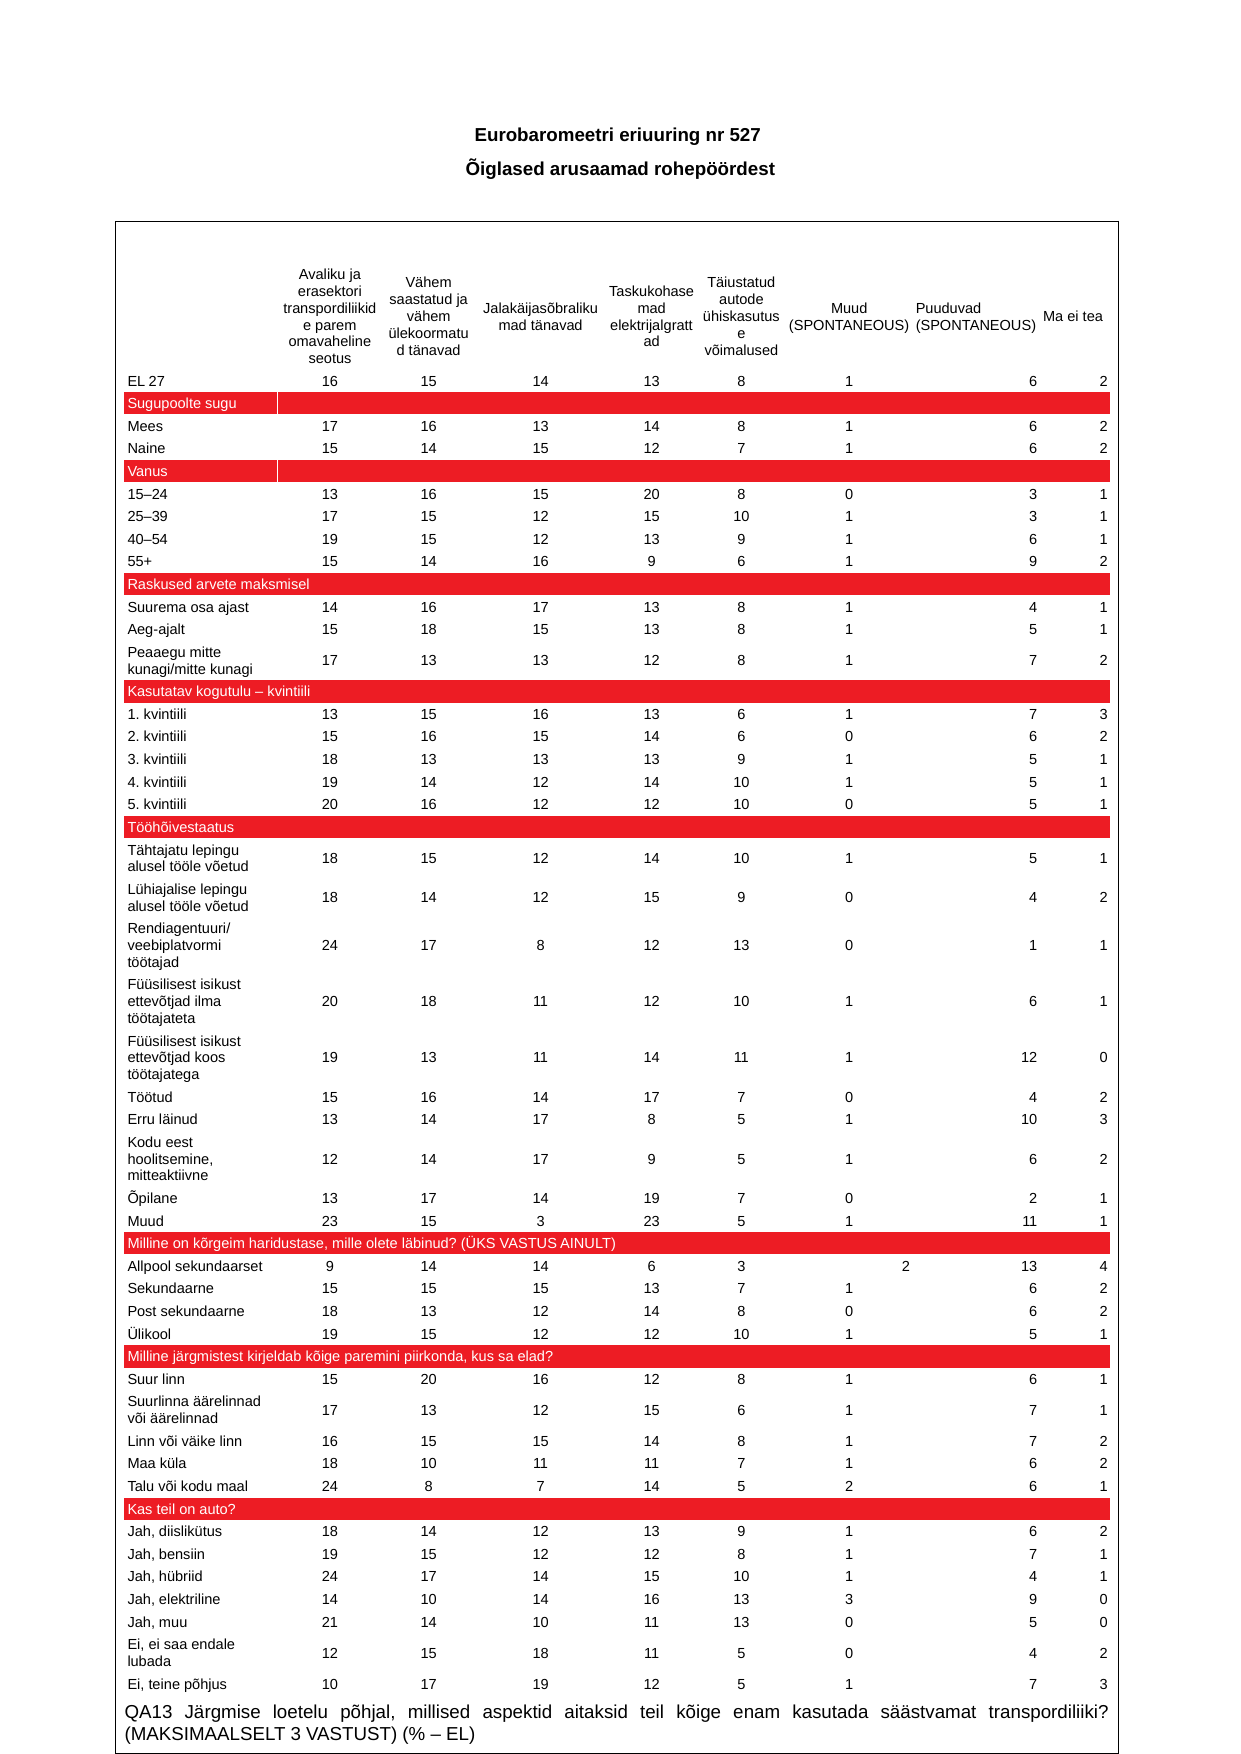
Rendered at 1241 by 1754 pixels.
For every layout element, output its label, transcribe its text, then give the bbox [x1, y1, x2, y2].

table_cell 3 [1040, 1108, 1110, 1131]
table_cell 8 [697, 483, 785, 505]
table_cell 13 [606, 1520, 697, 1543]
table_header Vähem saastatud ja vähem ülekoormatud tänavad [382, 263, 475, 369]
table_cell 15 [382, 1209, 475, 1232]
table_cell 16 [382, 725, 475, 748]
table_cell 2 [1040, 550, 1110, 573]
table_cell 16 [278, 1430, 382, 1452]
table_cell 0 [1040, 1588, 1110, 1610]
table_cell 4 [913, 1633, 1040, 1672]
table_cell 2 [1040, 1085, 1110, 1108]
table_cell 12 [475, 1300, 606, 1322]
table_cell Suurlinna äärelinnad või äärelinnad [124, 1390, 277, 1429]
table_cell 2 [1040, 369, 1110, 392]
table_cell 2 [785, 1475, 913, 1497]
table_cell [913, 1345, 1040, 1368]
table_cell 55+ [124, 550, 277, 573]
table_cell 14 [382, 550, 475, 573]
table_cell 12 [475, 1520, 606, 1543]
table_cell 14 [606, 1300, 697, 1322]
table_cell [1040, 1232, 1110, 1254]
table_cell 24 [278, 1475, 382, 1497]
table_cell 13 [606, 528, 697, 550]
table_cell 2 [1040, 725, 1110, 748]
table_cell 17 [278, 415, 382, 437]
table_cell 1 [1040, 838, 1110, 878]
table_cell 4 [913, 595, 1040, 618]
table_cell 5 [913, 1610, 1040, 1633]
table_cell 1 [1040, 917, 1110, 973]
table_cell [475, 460, 606, 482]
table_cell 19 [278, 770, 382, 793]
table_cell 4 [913, 1085, 1040, 1108]
table_cell 15 [278, 725, 382, 748]
table_cell Maa küla [124, 1452, 277, 1475]
table_cell 0 [785, 1187, 913, 1209]
table_cell 13 [475, 415, 606, 437]
table_cell Aeg-ajalt [124, 618, 277, 641]
table_cell 19 [278, 1543, 382, 1565]
table_cell 2 [913, 1187, 1040, 1209]
table_cell 12 [606, 641, 697, 680]
table_header Avaliku ja erasektori transpordiliikide parem omavaheline seotus [278, 263, 382, 369]
table_cell 14 [475, 1588, 606, 1610]
table_cell 9 [913, 550, 1040, 573]
table_cell 8 [697, 415, 785, 437]
table_cell 5 [697, 1108, 785, 1131]
table_cell 1 [785, 1452, 913, 1475]
table_cell 1 [1040, 528, 1110, 550]
table_cell 1 [785, 1565, 913, 1588]
table_cell 13 [606, 1277, 697, 1300]
table_cell [606, 392, 697, 414]
table_cell 1 [1040, 1323, 1110, 1345]
table_cell [913, 460, 1040, 482]
table_cell 1 [785, 1390, 913, 1429]
table_cell 5 [697, 1673, 785, 1695]
table_cell 16 [382, 415, 475, 437]
table_cell 12 [475, 1543, 606, 1565]
table_cell 12 [606, 917, 697, 973]
table_cell 1 [1040, 770, 1110, 793]
table_cell 18 [278, 748, 382, 770]
table_cell [785, 1232, 913, 1254]
table_cell 17 [475, 1131, 606, 1187]
table_cell 1 [1040, 973, 1110, 1029]
table_cell 15 [475, 618, 606, 641]
table_cell 13 [697, 917, 785, 973]
table_cell 1 [785, 973, 913, 1029]
table_cell 10 [913, 1108, 1040, 1131]
table_cell 1 [785, 1430, 913, 1452]
table_cell 3 [913, 505, 1040, 528]
table_cell 17 [382, 1565, 475, 1588]
table_cell 0 [1040, 1610, 1110, 1633]
table_header Täiustatud autode ühiskasutuse võimalused [697, 263, 785, 369]
table_cell 5 [913, 770, 1040, 793]
table_cell 18 [278, 838, 382, 878]
table_cell 19 [475, 1673, 606, 1695]
table_cell 1 [785, 1029, 913, 1085]
table_cell 2 [1040, 1277, 1110, 1300]
table_cell 1 [1040, 1390, 1110, 1429]
table_cell 8 [697, 618, 785, 641]
table_cell [1040, 816, 1110, 838]
table_cell 13 [606, 703, 697, 725]
table_cell 15 [382, 505, 475, 528]
table_cell 13 [382, 1300, 475, 1322]
table_cell 1 [1040, 618, 1110, 641]
table_cell 16 [278, 369, 382, 392]
table_cell [913, 1498, 1040, 1520]
table_cell 13 [278, 1187, 382, 1209]
table_cell 1 [1040, 595, 1110, 618]
table_cell 5 [913, 838, 1040, 878]
table_cell 5 [697, 1633, 785, 1672]
table_cell 12 [606, 437, 697, 460]
table_cell Õpilane [124, 1187, 277, 1209]
table_cell 7 [913, 1390, 1040, 1429]
table_cell 18 [475, 1633, 606, 1672]
table_cell 7 [913, 1430, 1040, 1452]
table_cell 18 [278, 1452, 382, 1475]
table_cell 17 [606, 1085, 697, 1108]
table_cell 14 [382, 437, 475, 460]
table_cell [697, 1498, 785, 1520]
table_cell 15–24 [124, 483, 277, 505]
table_cell 6 [697, 703, 785, 725]
table_cell 11 [475, 1029, 606, 1085]
table_cell 6 [913, 437, 1040, 460]
table_cell Milline on kõrgeim haridustase, mille olete läbinud? (ÜKS VASTUS AINULT) [124, 1232, 697, 1254]
table_cell 14 [475, 1565, 606, 1588]
table_header Ma ei tea [1040, 263, 1110, 369]
table_cell 13 [606, 748, 697, 770]
table_cell 12 [606, 793, 697, 816]
table_cell 1 [785, 415, 913, 437]
table_cell Sekundaarne [124, 1277, 277, 1300]
table_cell 14 [382, 770, 475, 793]
table_cell 12 [475, 1390, 606, 1429]
table_cell 1 [785, 1368, 913, 1390]
table_cell 0 [785, 878, 913, 917]
table_cell 2 [1040, 1131, 1110, 1187]
table_cell Jah, hübriid [124, 1565, 277, 1588]
table_cell 6 [913, 528, 1040, 550]
table_cell 15 [278, 618, 382, 641]
table_cell [913, 1232, 1040, 1254]
table_cell 2 [1040, 437, 1110, 460]
table_cell 14 [278, 1588, 382, 1610]
table_cell 15 [382, 1277, 475, 1300]
table_cell [913, 816, 1040, 838]
table_cell 17 [278, 641, 382, 680]
table_cell 19 [278, 1029, 382, 1085]
table_cell 1 [785, 528, 913, 550]
table_cell 16 [382, 483, 475, 505]
table_cell [697, 680, 785, 703]
table_cell 23 [278, 1209, 382, 1232]
table_cell 1 [785, 1131, 913, 1187]
table_cell 2 [1040, 415, 1110, 437]
table_cell 6 [697, 725, 785, 748]
table_cell 1 [785, 505, 913, 528]
table_cell 15 [606, 878, 697, 917]
table_cell 4 [913, 1565, 1040, 1588]
table_cell 12 [475, 1323, 606, 1345]
table_cell 18 [382, 973, 475, 1029]
table_cell 15 [278, 437, 382, 460]
table_cell [697, 573, 785, 595]
table_cell 17 [382, 1673, 475, 1695]
table_cell 2 [1040, 1452, 1110, 1475]
table_cell 9 [697, 1520, 785, 1543]
table_cell 17 [278, 1390, 382, 1429]
table_cell [606, 816, 697, 838]
table_cell [606, 573, 697, 595]
table_cell 11 [475, 1452, 606, 1475]
table_cell [382, 392, 475, 414]
table_cell 0 [1040, 1029, 1110, 1085]
table_cell 14 [606, 415, 697, 437]
table_cell 0 [785, 917, 913, 973]
table_cell 4 [1040, 1255, 1110, 1277]
table_cell 15 [278, 550, 382, 573]
table_cell 18 [278, 1300, 382, 1322]
table_cell 8 [697, 641, 785, 680]
table_cell 1 [785, 1673, 913, 1695]
table_cell 1 [1040, 1565, 1110, 1588]
table_cell 7 [697, 1452, 785, 1475]
table_cell Ei, ei saa endale lubada [124, 1633, 277, 1672]
table_cell [913, 392, 1040, 414]
table_cell Mees [124, 415, 277, 437]
table_cell 1 [1040, 1543, 1110, 1565]
table_cell 16 [606, 1588, 697, 1610]
table_cell 18 [278, 878, 382, 917]
table_cell 14 [606, 1430, 697, 1452]
table_cell 16 [475, 550, 606, 573]
table_cell [1040, 1345, 1110, 1368]
table_cell [278, 392, 382, 414]
table_cell 17 [475, 1108, 606, 1131]
table_cell Naine [124, 437, 277, 460]
table_cell 16 [475, 1368, 606, 1390]
table_cell 8 [382, 1475, 475, 1497]
table_cell 14 [606, 838, 697, 878]
table_cell 13 [913, 1255, 1040, 1277]
table_cell 13 [278, 483, 382, 505]
table_cell 1 [1040, 1187, 1110, 1209]
table_cell 40–54 [124, 528, 277, 550]
table_cell 13 [606, 369, 697, 392]
table_cell 1 [785, 748, 913, 770]
table_cell 0 [785, 793, 913, 816]
table_cell 1 [785, 703, 913, 725]
table_cell 15 [475, 483, 606, 505]
table_cell 7 [697, 1187, 785, 1209]
table_cell Raskused arvete maksmisel [124, 573, 475, 595]
table_cell 1 [1040, 1475, 1110, 1497]
table_cell 14 [382, 1108, 475, 1131]
table_cell 23 [606, 1209, 697, 1232]
table_cell 14 [475, 369, 606, 392]
table_cell 1 [1040, 1368, 1110, 1390]
table_cell Suurema osa ajast [124, 595, 277, 618]
table_cell [697, 816, 785, 838]
table_header Puuduvad (SPONTANEOUS) [913, 263, 1040, 369]
table_cell 6 [913, 1452, 1040, 1475]
table_cell 13 [606, 595, 697, 618]
table_header Taskukohasemad elektrijalgrattad [606, 263, 697, 369]
table_cell 1 [1040, 505, 1110, 528]
table_cell Muud [124, 1209, 277, 1232]
table_cell 6 [697, 1390, 785, 1429]
table_cell 11 [606, 1633, 697, 1672]
table_cell 14 [606, 725, 697, 748]
table_cell 0 [785, 1300, 913, 1322]
table_cell Post sekundaarne [124, 1300, 277, 1322]
table_cell 10 [697, 770, 785, 793]
table_cell 13 [278, 703, 382, 725]
table_cell 1 [913, 917, 1040, 973]
table_cell 1 [785, 618, 913, 641]
table_cell Lühiajalise lepingu alusel tööle võetud [124, 878, 277, 917]
table_cell 17 [382, 1187, 475, 1209]
table_cell 9 [278, 1255, 382, 1277]
table_cell 12 [475, 793, 606, 816]
table_cell 17 [475, 595, 606, 618]
table_cell 5 [697, 1209, 785, 1232]
table_cell 6 [606, 1255, 697, 1277]
table_cell 15 [475, 725, 606, 748]
table_cell 8 [697, 369, 785, 392]
table_cell Vanus [124, 460, 277, 482]
table_cell 2 [785, 1255, 913, 1277]
table_cell 12 [606, 1323, 697, 1345]
table_cell Erru läinud [124, 1108, 277, 1131]
table_cell [475, 392, 606, 414]
table_cell 14 [606, 1475, 697, 1497]
table_cell 8 [606, 1108, 697, 1131]
table_cell 12 [475, 505, 606, 528]
table_cell 15 [606, 1390, 697, 1429]
table_cell 12 [278, 1633, 382, 1672]
table_cell 2 [1040, 1430, 1110, 1452]
table_cell Rendiagentuuri/veebiplatvormi töötajad [124, 917, 277, 973]
table_cell 3. kvintiili [124, 748, 277, 770]
table_cell Kasutatav kogutulu – kvintiili [124, 680, 697, 703]
table_cell 11 [606, 1452, 697, 1475]
table_cell 14 [606, 770, 697, 793]
table_cell 1. kvintiili [124, 703, 277, 725]
table_cell 13 [278, 1108, 382, 1131]
table_cell 19 [278, 528, 382, 550]
table_cell 15 [278, 1368, 382, 1390]
table_cell 15 [606, 1565, 697, 1588]
table_cell 2 [1040, 641, 1110, 680]
table_cell Suur linn [124, 1368, 277, 1390]
table_cell 13 [382, 748, 475, 770]
table_cell 1 [785, 1543, 913, 1565]
table_cell 5 [697, 1131, 785, 1187]
table_cell 14 [382, 1131, 475, 1187]
table_cell 2. kvintiili [124, 725, 277, 748]
table_cell 16 [475, 703, 606, 725]
table_cell 10 [475, 1610, 606, 1633]
table_cell Jah, muu [124, 1610, 277, 1633]
table_cell 12 [278, 1131, 382, 1187]
table_cell 15 [278, 1085, 382, 1108]
table_cell 15 [382, 1323, 475, 1345]
table_cell 7 [913, 1543, 1040, 1565]
table_cell 17 [278, 505, 382, 528]
table_cell 24 [278, 1565, 382, 1588]
table_cell 15 [382, 1543, 475, 1565]
table_cell [1040, 680, 1110, 703]
table_cell 3 [913, 483, 1040, 505]
table_cell 1 [785, 1323, 913, 1345]
table_cell 10 [697, 793, 785, 816]
table_cell EL 27 [124, 369, 277, 392]
table_cell 14 [475, 1255, 606, 1277]
table_cell 12 [913, 1029, 1040, 1085]
table_cell 6 [913, 1475, 1040, 1497]
table_cell Sugupoolte sugu [124, 392, 277, 414]
table_cell Kodu eest hoolitsemine, mitteaktiivne [124, 1131, 277, 1187]
table_cell 10 [697, 505, 785, 528]
table_header [124, 263, 277, 369]
table_cell Ülikool [124, 1323, 277, 1345]
table_cell 0 [785, 1633, 913, 1672]
table_cell 6 [697, 550, 785, 573]
table_cell 11 [697, 1029, 785, 1085]
text QA13 Järgmise loetelu põhjal, millised aspektid aitaksid teil kõige enam kasutada säästvamat transpordiliiki? (MAKSIMAALSELT 3 VASTUST) (% – EL) [124, 1701, 1109, 1744]
table_cell 14 [382, 1610, 475, 1633]
table_cell 3 [697, 1255, 785, 1277]
table_cell 8 [697, 1543, 785, 1565]
table_cell [913, 680, 1040, 703]
table_cell 20 [278, 973, 382, 1029]
table_cell 5 [913, 793, 1040, 816]
table_cell 12 [606, 973, 697, 1029]
table_cell 20 [606, 483, 697, 505]
table_cell [382, 460, 475, 482]
table_cell 8 [475, 917, 606, 973]
table_header Muud (SPONTANEOUS) [785, 263, 913, 369]
table_cell 2 [1040, 878, 1110, 917]
table_cell Jah, elektriline [124, 1588, 277, 1610]
table_cell 25–39 [124, 505, 277, 528]
table_cell 3 [475, 1209, 606, 1232]
table_cell 8 [697, 1430, 785, 1452]
table_cell 14 [606, 1029, 697, 1085]
table_cell 1 [785, 1277, 913, 1300]
table_cell 21 [278, 1610, 382, 1633]
table_cell 8 [697, 1368, 785, 1390]
table_cell 6 [913, 1131, 1040, 1187]
table_cell Tööhõivestaatus [124, 816, 475, 838]
table_cell 10 [697, 973, 785, 1029]
table_cell 7 [697, 437, 785, 460]
table_cell 14 [475, 1187, 606, 1209]
table_cell 11 [606, 1610, 697, 1633]
table_cell 12 [606, 1543, 697, 1565]
table_cell [475, 573, 606, 595]
table_cell 12 [606, 1368, 697, 1390]
table_cell 5 [913, 618, 1040, 641]
table_cell 13 [475, 641, 606, 680]
table_cell 12 [475, 838, 606, 878]
table_cell Tähtajatu lepingu alusel tööle võetud [124, 838, 277, 878]
table_cell 1 [1040, 793, 1110, 816]
table_cell [785, 816, 913, 838]
table_cell 0 [785, 725, 913, 748]
table_cell 4. kvintiili [124, 770, 277, 793]
table_cell 6 [913, 973, 1040, 1029]
table_cell [1040, 392, 1110, 414]
table_cell [606, 1498, 697, 1520]
table_cell 20 [278, 793, 382, 816]
table_cell 9 [913, 1588, 1040, 1610]
table_cell 9 [697, 748, 785, 770]
table_cell 8 [697, 595, 785, 618]
table_cell Töötud [124, 1085, 277, 1108]
table_cell 6 [913, 1520, 1040, 1543]
table_cell 1 [1040, 483, 1110, 505]
table_cell 4 [913, 878, 1040, 917]
table_cell 14 [382, 1520, 475, 1543]
table_cell 15 [475, 437, 606, 460]
table_cell 5 [913, 748, 1040, 770]
table_cell 11 [475, 973, 606, 1029]
table_cell 9 [606, 1131, 697, 1187]
table_cell Füüsilisest isikust ettevõtjad ilma töötajateta [124, 973, 277, 1029]
table_cell [1040, 460, 1110, 482]
table_cell 9 [697, 878, 785, 917]
table_cell 2 [1040, 1520, 1110, 1543]
table_cell 3 [785, 1588, 913, 1610]
table_cell 7 [913, 703, 1040, 725]
table_cell Allpool sekundaarset [124, 1255, 277, 1277]
table_cell Peaaegu mitte kunagi/mitte kunagi [124, 641, 277, 680]
table_cell 10 [382, 1452, 475, 1475]
table_cell [785, 573, 913, 595]
table_cell 20 [382, 1368, 475, 1390]
table_cell 24 [278, 917, 382, 973]
table_cell 3 [1040, 1673, 1110, 1695]
table_cell 15 [606, 505, 697, 528]
table_cell [785, 1345, 913, 1368]
table_cell 7 [697, 1277, 785, 1300]
table_cell [606, 460, 697, 482]
table_cell 1 [785, 595, 913, 618]
table_cell 6 [913, 415, 1040, 437]
table_cell Linn või väike linn [124, 1430, 277, 1452]
table_cell 6 [913, 369, 1040, 392]
table_cell 15 [475, 1430, 606, 1452]
table_cell 7 [913, 1673, 1040, 1695]
table_cell 18 [278, 1520, 382, 1543]
table_cell [278, 460, 382, 482]
table_cell 5 [697, 1475, 785, 1497]
table_cell 16 [382, 1085, 475, 1108]
table_cell 5. kvintiili [124, 793, 277, 816]
table_cell 1 [1040, 748, 1110, 770]
table_cell 15 [382, 528, 475, 550]
table_cell 13 [606, 618, 697, 641]
table_cell 13 [475, 748, 606, 770]
table_cell 17 [382, 917, 475, 973]
table_cell [913, 573, 1040, 595]
table_cell 13 [382, 1390, 475, 1429]
table_cell [785, 1498, 913, 1520]
table_cell [1040, 573, 1110, 595]
table_cell 7 [913, 641, 1040, 680]
table_cell 15 [382, 838, 475, 878]
table_cell 13 [697, 1610, 785, 1633]
table_cell 12 [475, 528, 606, 550]
table_cell 1 [785, 550, 913, 573]
table_cell 12 [606, 1673, 697, 1695]
table_cell 0 [785, 1085, 913, 1108]
table_cell 15 [382, 1430, 475, 1452]
table_cell 10 [697, 1565, 785, 1588]
table_cell 19 [606, 1187, 697, 1209]
table_cell 1 [785, 437, 913, 460]
table_cell 1 [785, 1108, 913, 1131]
table_cell Ei, teine põhjus [124, 1673, 277, 1695]
table_cell 10 [697, 1323, 785, 1345]
table_cell 1 [785, 770, 913, 793]
table_cell 3 [1040, 703, 1110, 725]
table_cell [697, 460, 785, 482]
table_cell 9 [606, 550, 697, 573]
table_cell 19 [278, 1323, 382, 1345]
table_cell 11 [913, 1209, 1040, 1232]
table_cell 1 [785, 1520, 913, 1543]
table_cell [785, 392, 913, 414]
table_cell 8 [697, 1300, 785, 1322]
table_cell [697, 1232, 785, 1254]
table_cell 10 [697, 838, 785, 878]
table_cell 13 [382, 1029, 475, 1085]
table_cell Füüsilisest isikust ettevõtjad koos töötajatega [124, 1029, 277, 1085]
table_cell 12 [475, 770, 606, 793]
table_cell 6 [913, 725, 1040, 748]
table_cell 6 [913, 1300, 1040, 1322]
table_cell 18 [382, 618, 475, 641]
table_cell 2 [1040, 1300, 1110, 1322]
table_cell 1 [785, 1209, 913, 1232]
table_cell 15 [382, 369, 475, 392]
table_cell [785, 680, 913, 703]
table_cell Jah, diislikütus [124, 1520, 277, 1543]
table_cell 1 [785, 369, 913, 392]
table_cell 15 [382, 1633, 475, 1672]
table_cell 15 [475, 1277, 606, 1300]
table_cell [697, 392, 785, 414]
table_cell 9 [697, 528, 785, 550]
table_cell Kas teil on auto? [124, 1498, 606, 1520]
table_cell 14 [475, 1085, 606, 1108]
table_cell 0 [785, 1610, 913, 1633]
table_cell 6 [913, 1368, 1040, 1390]
table_cell 10 [278, 1673, 382, 1695]
table_cell [785, 460, 913, 482]
table_header Jalakäijasõbralikumad tänavad [475, 263, 606, 369]
table_cell 7 [697, 1085, 785, 1108]
table_cell 13 [697, 1588, 785, 1610]
table_cell 15 [382, 703, 475, 725]
table_cell Milline järgmistest kirjeldab kõige paremini piirkonda, kus sa elad? [124, 1345, 785, 1368]
table_cell 6 [913, 1277, 1040, 1300]
table_cell 15 [278, 1277, 382, 1300]
table_cell 7 [475, 1475, 606, 1497]
table_cell Jah, bensiin [124, 1543, 277, 1565]
table_cell [475, 816, 606, 838]
table_cell 14 [382, 878, 475, 917]
table_cell 13 [382, 641, 475, 680]
table_cell 0 [785, 483, 913, 505]
table_cell 16 [382, 595, 475, 618]
table_cell 1 [785, 838, 913, 878]
table_cell 2 [1040, 1633, 1110, 1672]
table_cell 1 [1040, 1209, 1110, 1232]
table_cell 16 [382, 793, 475, 816]
table_cell 14 [382, 1255, 475, 1277]
table_cell Talu või kodu maal [124, 1475, 277, 1497]
table_cell 12 [475, 878, 606, 917]
table_cell 5 [913, 1323, 1040, 1345]
table_cell [1040, 1498, 1110, 1520]
table_cell 14 [278, 595, 382, 618]
table_cell 10 [382, 1588, 475, 1610]
table_cell 1 [785, 641, 913, 680]
